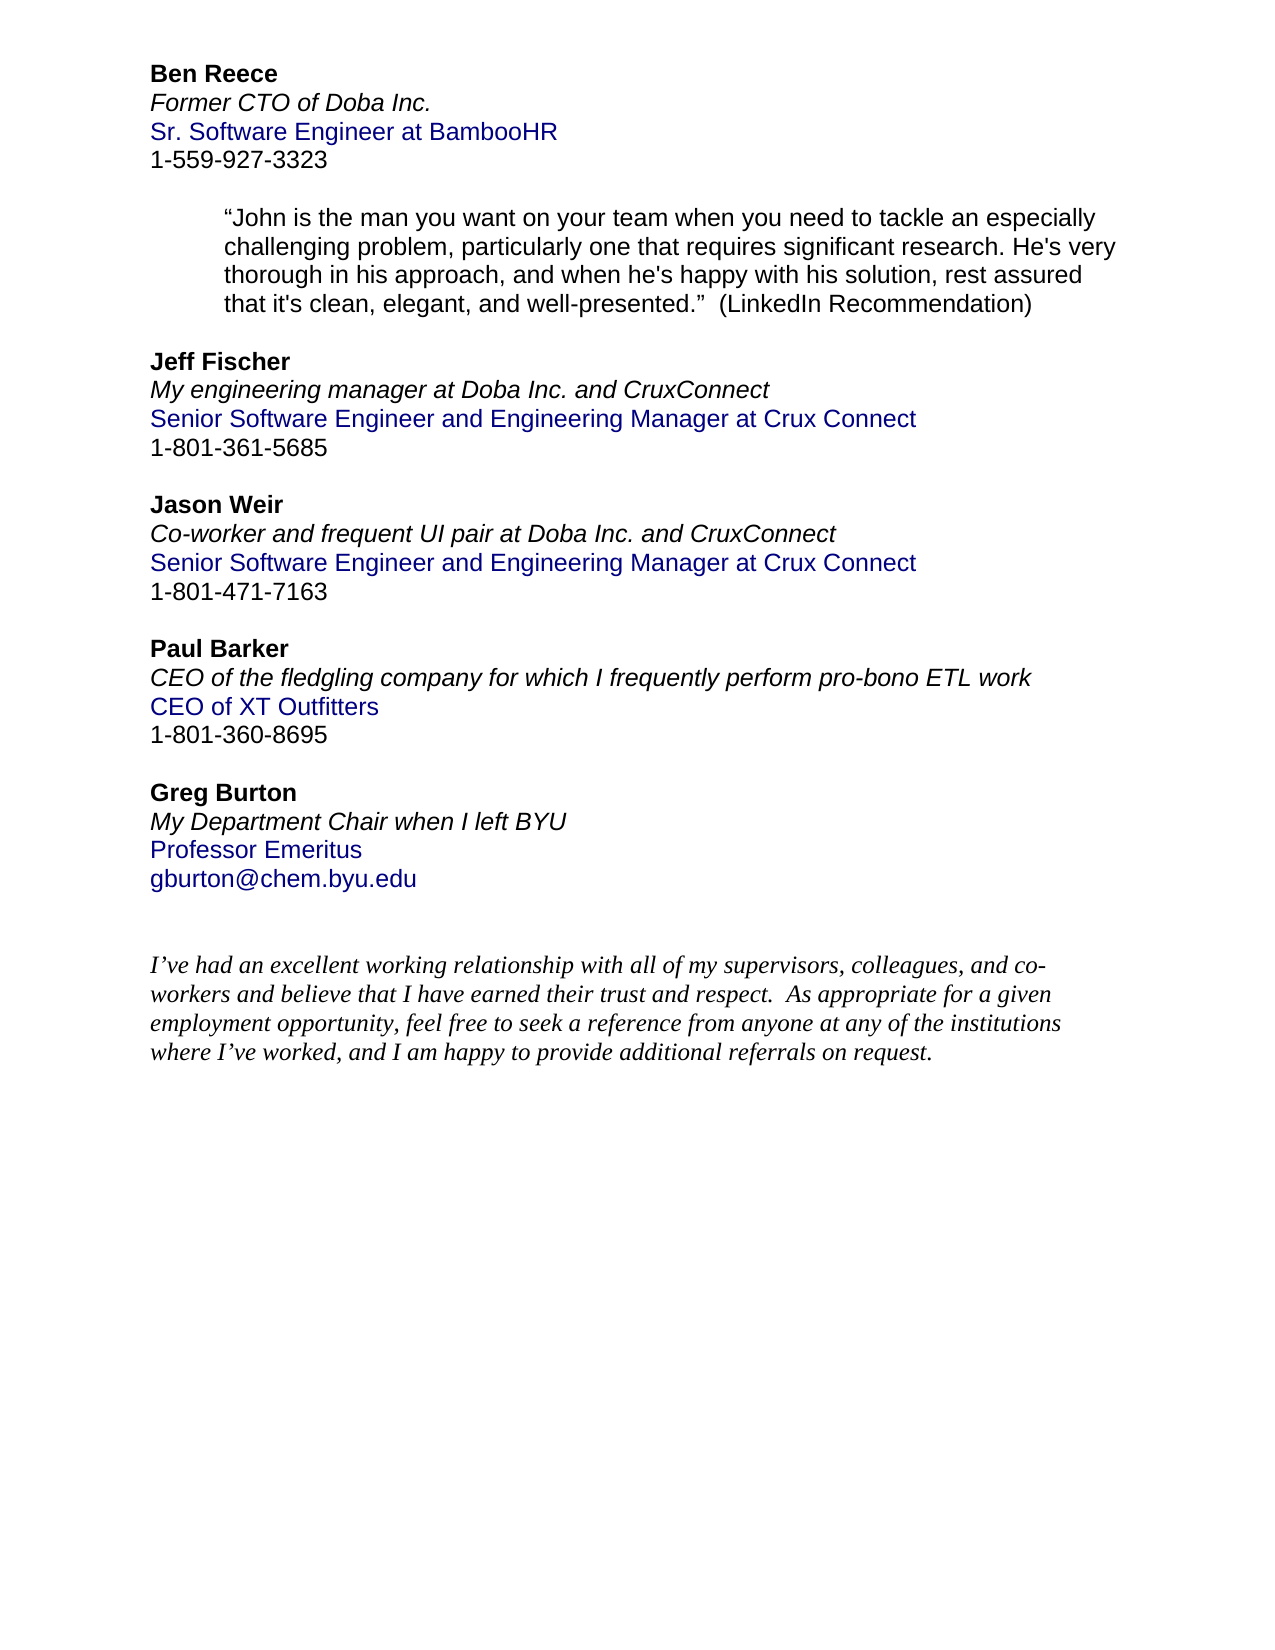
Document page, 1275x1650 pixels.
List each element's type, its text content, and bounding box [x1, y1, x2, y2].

text CEO of the fledgling company for which I frequently perform pro-bono ETL work [150, 663, 1125, 692]
text My Department Chair when I left BYU [150, 807, 1125, 835]
text gburton@chem.byu.edu [150, 864, 1125, 893]
text Senior Software Engineer and Engineering Manager at Crux Connect [150, 548, 1125, 577]
text Jason Weir [150, 490, 1125, 519]
text 1-801-360-8695 [150, 720, 1125, 749]
text 1-801-361-5685 [150, 433, 1125, 462]
text Sr. Software Engineer at BambooHR [150, 117, 1125, 145]
text Former CTO of Doba Inc. [150, 88, 1125, 117]
text Co-worker and frequent UI pair at Doba Inc. and CruxConnect [150, 519, 1125, 548]
text CEO of XT Outfitters [150, 692, 1125, 720]
text Professor Emeritus [150, 835, 1125, 864]
text Jeff Fischer [150, 347, 1125, 375]
text I’ve had an excellent working relationship with all of my supervisors, colleagues, and co-workers and believe that I have earned their trust and respect. As appropriate for a given employment opportunity, feel free to seek a reference from anyone at any of the institutions where I’ve worked, and I am happy to provide additional referrals on request. [150, 950, 1125, 1065]
text My engineering manager at Doba Inc. and CruxConnect [150, 375, 1125, 404]
text Ben Reece [150, 59, 1125, 88]
text 1-559-927-3323 [150, 145, 1125, 174]
text Paul Barker [150, 634, 1125, 663]
text Greg Burton [150, 778, 1125, 807]
text 1-801-471-7163 [150, 577, 1125, 605]
text “John is the man you want on your team when you need to tackle an especially challenging problem, particularly one that requires significant research. He's very thorough in his approach, and when he's happy with his solution, rest assured that it's clean, elegant, and well-presented.” (LinkedIn Recommendation) [224, 203, 1125, 318]
text Senior Software Engineer and Engineering Manager at Crux Connect [150, 404, 1125, 433]
